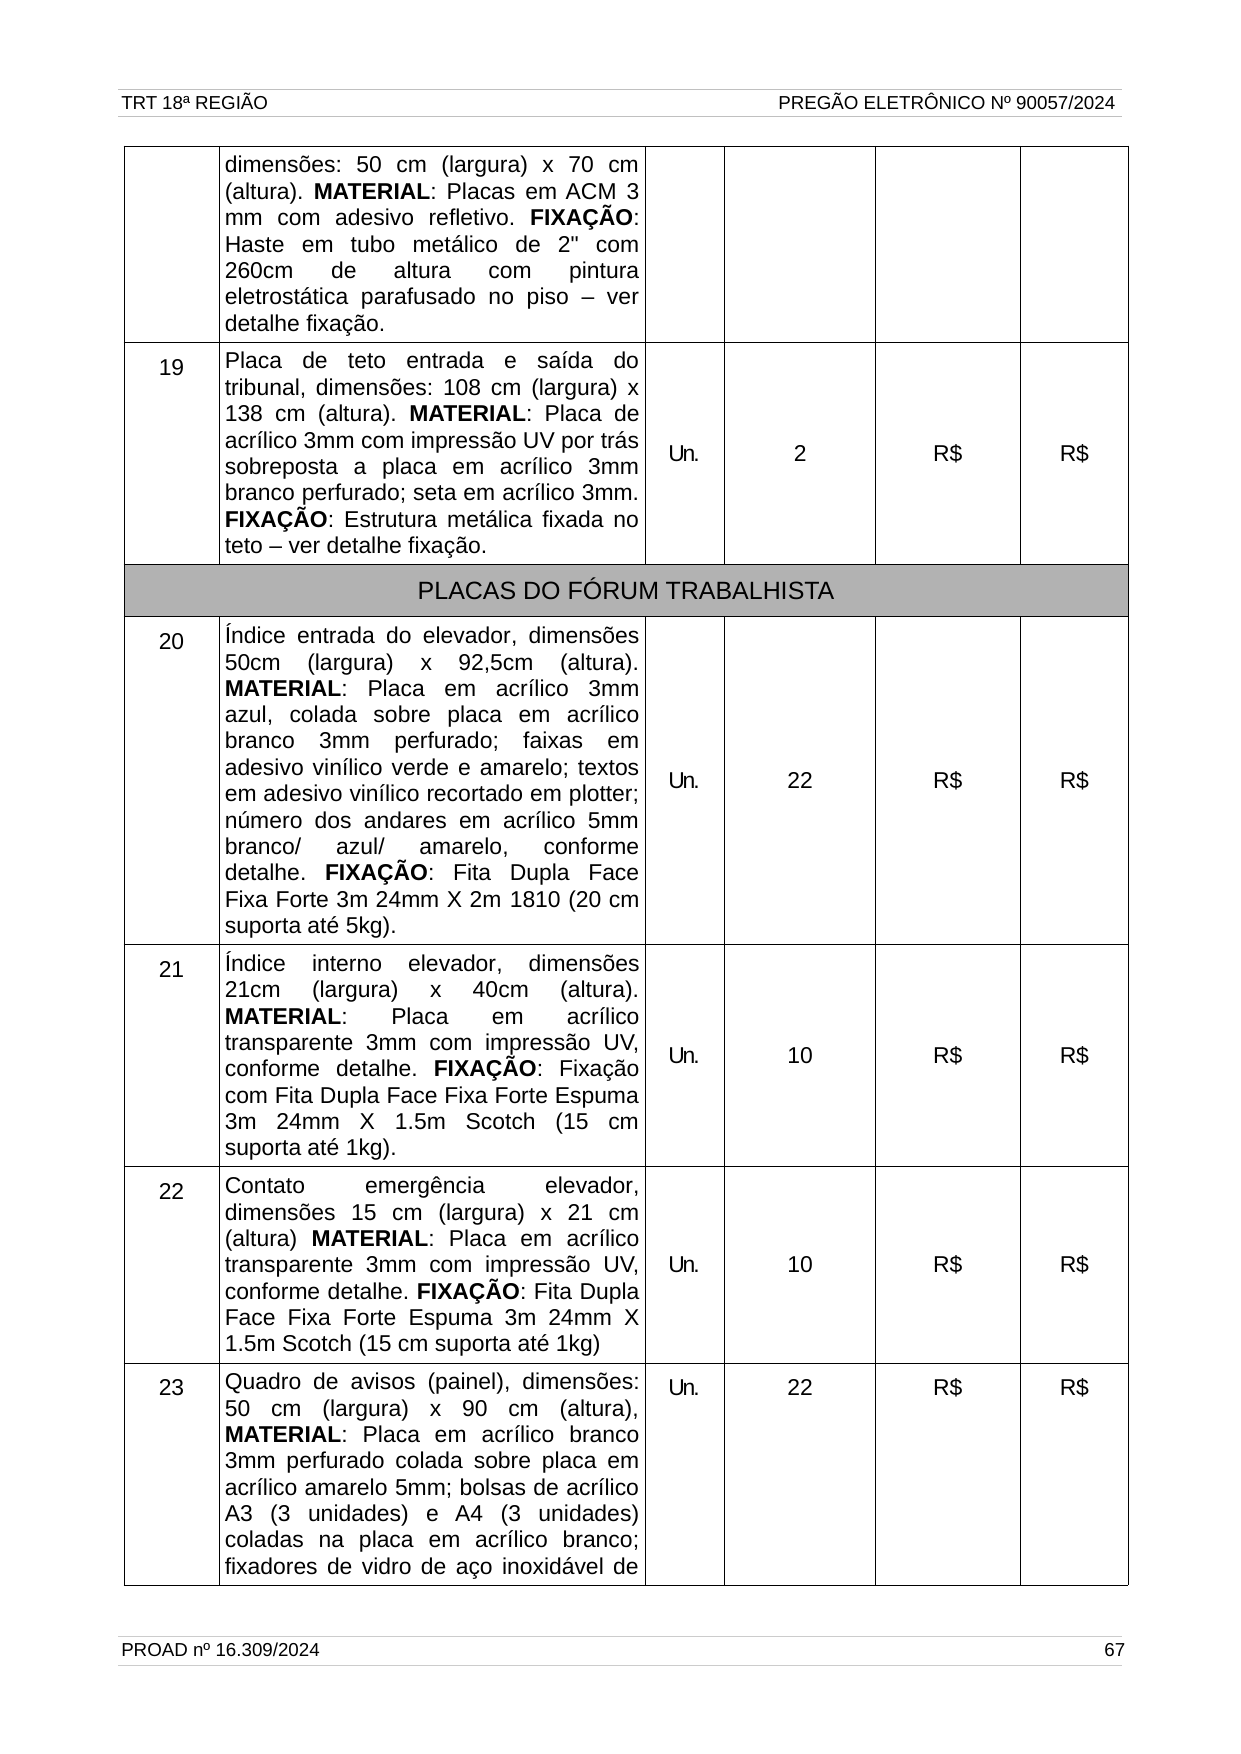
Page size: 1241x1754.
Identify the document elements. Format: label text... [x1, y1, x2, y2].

table_cell R$ [1021, 945, 1128, 1166]
table_cell R$ [1021, 1364, 1128, 1585]
table_cell [1021, 147, 1128, 342]
table_cell [646, 147, 724, 342]
table_cell R$ [1021, 343, 1128, 564]
table_cell Un. [646, 343, 724, 564]
table_cell 19 [125, 343, 219, 564]
table_cell 21 [125, 945, 219, 1166]
table_cell R$ [876, 617, 1020, 944]
table_cell Índice interno elevador, dimensões 21cm (largura) x 40cm (altura). MATERIAL: Placa em acrílico transparente 3mm com impressão UV, conforme detalhe. FIXAÇÃO: Fixação com Fita Dupla Face Fixa Forte Espuma 3m 24mm X 1.5m Scotch (15 cm suporta até 1kg). [220, 945, 645, 1166]
table_cell dimensões: 50 cm (largura) x 70 cm (altura). MATERIAL: Placas em ACM 3 mm com adesivo refletivo. FIXAÇÃO: Haste em tubo metálico de 2" com 260cm de altura com pintura eletrostática parafusado no piso – ver detalhe fixação. [220, 147, 645, 342]
table_cell Contato emergência elevador, dimensões 15 cm (largura) x 21 cm (altura) MATERIAL: Placa em acrílico transparente 3mm com impressão UV, conforme detalhe. FIXAÇÃO: Fita Dupla Face Fixa Forte Espuma 3m 24mm X 1.5m Scotch (15 cm suporta até 1kg) [220, 1167, 645, 1362]
table_cell Un. [646, 1167, 724, 1362]
table_cell PLACAS DO FÓRUM TRABALHISTA [125, 565, 1128, 616]
table_cell 22 [725, 1364, 875, 1585]
table_cell Placa de teto entrada e saída do tribunal, dimensões: 108 cm (largura) x 138 cm (altura). MATERIAL: Placa de acrílico 3mm com impressão UV por trás sobreposta a placa em acrílico 3mm branco perfurado; seta em acrílico 3mm. FIXAÇÃO: Estrutura metálica fixada no teto – ver detalhe fixação. [220, 343, 645, 564]
table_cell 10 [725, 945, 875, 1166]
table_cell 20 [125, 617, 219, 944]
table_cell [876, 147, 1020, 342]
table_cell [125, 147, 219, 342]
table_cell 23 [125, 1364, 219, 1585]
table_cell R$ [1021, 1167, 1128, 1362]
table_cell 10 [725, 1167, 875, 1362]
table_cell R$ [876, 1167, 1020, 1362]
table_cell 22 [125, 1167, 219, 1362]
table_cell Un. [646, 617, 724, 944]
table_cell [725, 147, 875, 342]
table_cell 22 [725, 617, 875, 944]
table_cell R$ [876, 343, 1020, 564]
table_cell R$ [1021, 617, 1128, 944]
table_cell 2 [725, 343, 875, 564]
table_cell R$ [876, 1364, 1020, 1585]
table_cell R$ [876, 945, 1020, 1166]
table_cell Índice entrada do elevador, dimensões 50cm (largura) x 92,5cm (altura). MATERIAL: Placa em acrílico 3mm azul, colada sobre placa em acrílico branco 3mm perfurado; faixas em adesivo vinílico verde e amarelo; textos em adesivo vinílico recortado em plotter; número dos andares em acrílico 5mm branco/ azul/ amarelo, conforme detalhe. FIXAÇÃO: Fita Dupla Face Fixa Forte 3m 24mm X 2m 1810 (20 cm suporta até 5kg). [220, 617, 645, 944]
table_cell Un. [646, 1364, 724, 1585]
table_cell Un. [646, 945, 724, 1166]
table_cell Quadro de avisos (painel), dimensões: 50 cm (largura) x 90 cm (altura), MATERIAL: Placa em acrílico branco 3mm perfurado colada sobre placa em acrílico amarelo 5mm; bolsas de acrílico A3 (3 unidades) e A4 (3 unidades) coladas na placa em acrílico branco; fixadores de vidro de aço inoxidável de [220, 1364, 645, 1585]
